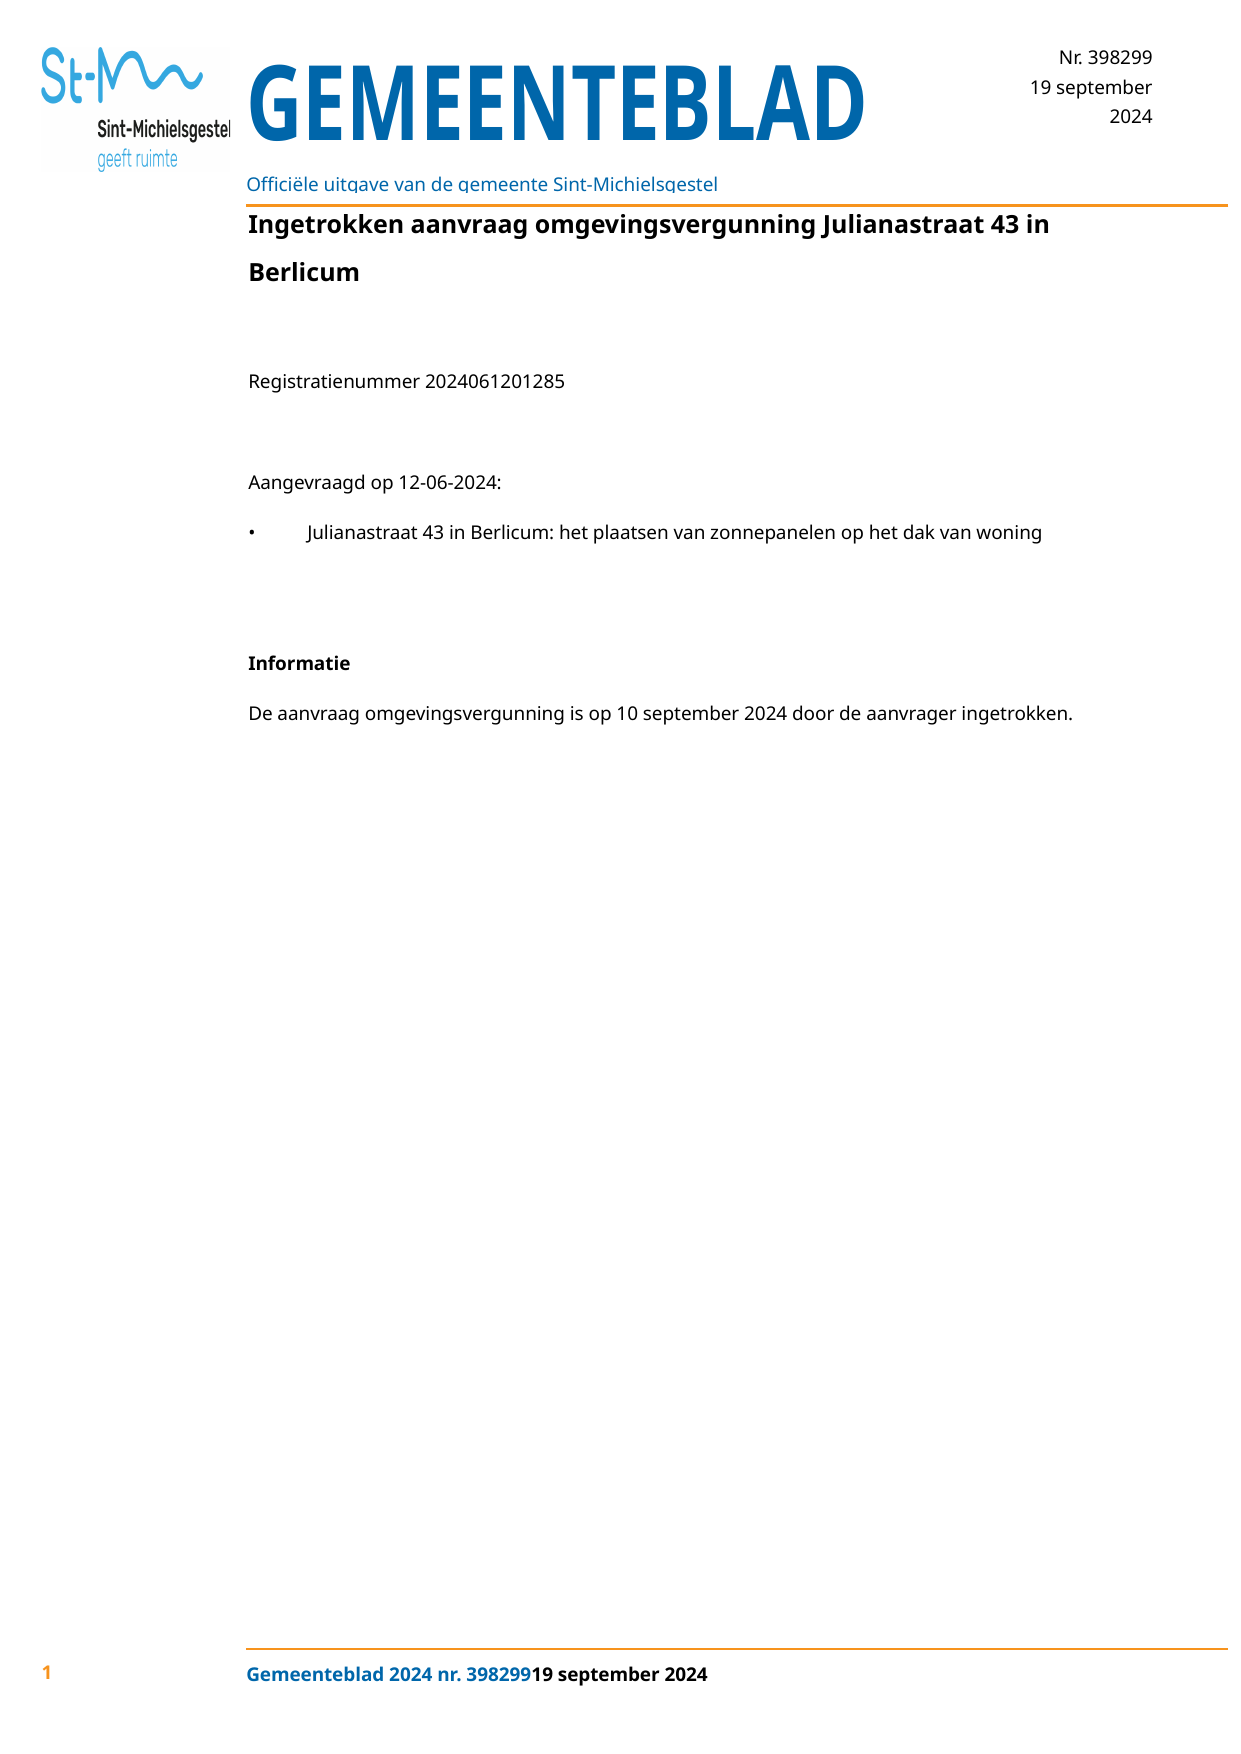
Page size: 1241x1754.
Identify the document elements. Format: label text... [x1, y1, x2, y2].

text De aanvraag omgevingsvergunning is op 10 september 2024 door de aanvrager ingetrokken. [248, 700, 1152, 726]
list Julianastraat 43 in Berlicum: het plaatsen van zonnepanelen op het dak van woning [248, 519, 1152, 545]
text Informatie [248, 650, 1152, 676]
text Aangevraagd op 12-06-2024: [248, 469, 1152, 495]
text Registratienummer 2024061201285 [248, 368, 1152, 394]
text Ingetrokken aanvraag omgevingsvergunning Julianastraat 43 in Berlicum [248, 207, 1152, 288]
picture [41, 47, 231, 172]
